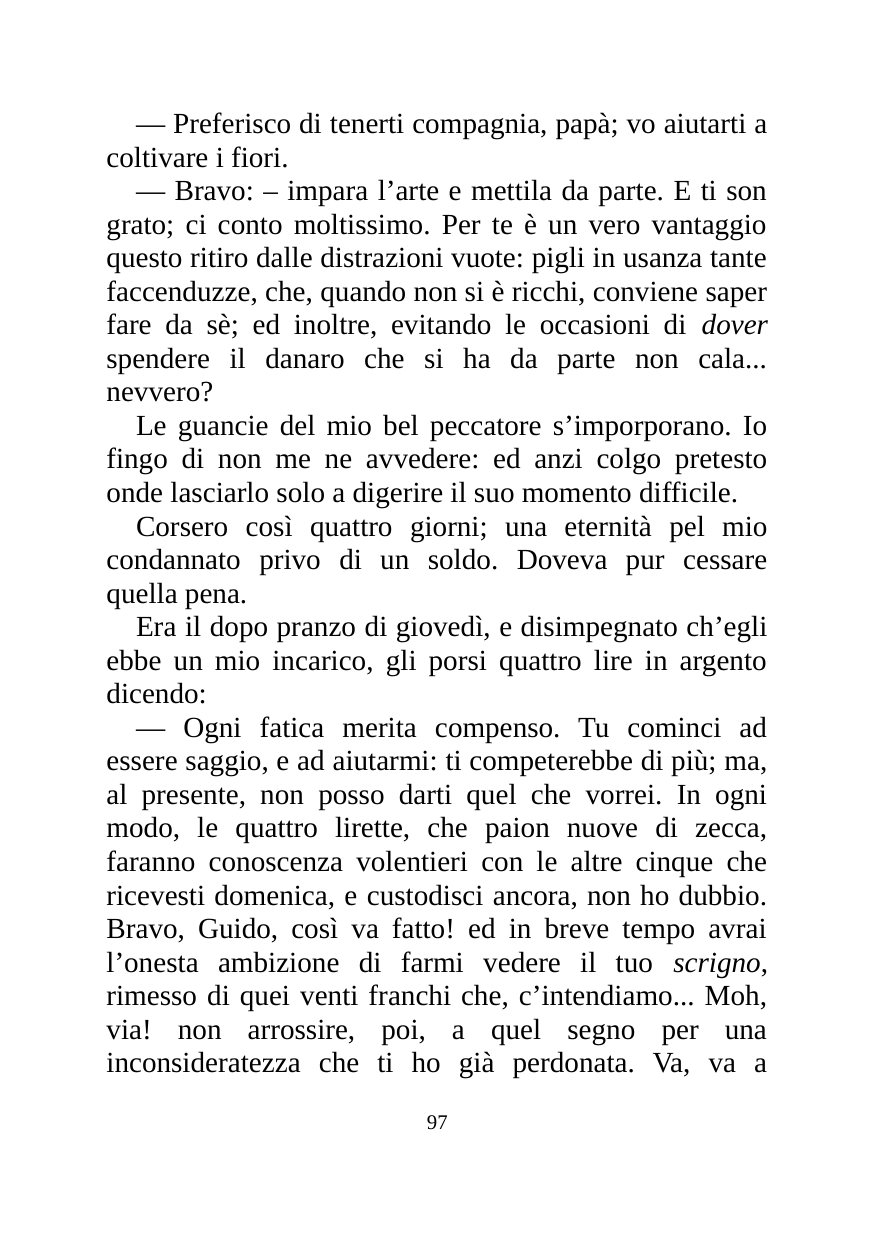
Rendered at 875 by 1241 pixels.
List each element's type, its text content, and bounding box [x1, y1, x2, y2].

text — Bravo: – impara l’arte e mettila da parte. E ti son grato; ci conto moltissimo. Per te è un vero vantaggio questo ritiro dalle distrazioni vuote: pigli in usanza tante faccenduzze, che, quando non si è ricchi, conviene saper fare da sè; ed inoltre, evitando le occasioni di dover spendere il danaro che si ha da parte non cala... nevvero? [106, 173, 768, 408]
text — Preferisco di tenerti compagnia, papà; vo aiutarti a coltivare i fiori. [106, 106, 768, 173]
text — Ogni fatica merita compenso. Tu cominci ad essere saggio, e ad aiutarmi: ti competerebbe di più; ma, al presente, non posso darti quel che vorrei. In ogni modo, le quattro lirette, che paion nuove di zecca, faranno conoscenza volentieri con le altre cinque che ricevesti domenica, e custodisci ancora, non ho dubbio. Bravo, Guido, così va fatto! ed in breve tempo avrai l’onesta ambizione di farmi vedere il tuo scrigno, rimesso di quei venti franchi che, c’intendiamo... Moh, via! non arrossire, poi, a quel segno per una inconsideratezza che ti ho già perdonata. Va, va a [106, 710, 768, 1079]
text Era il dopo pranzo di giovedì, e disimpegnato ch’egli ebbe un mio incarico, gli porsi quattro lire in argento dicendo: [106, 609, 768, 710]
text Corsero così quattro giorni; una eternità pel mio condannato privo di un soldo. Doveva pur cessare quella pena. [106, 509, 768, 609]
text Le guancie del mio bel peccatore s’imporporano. Io fingo di non me ne avvedere: ed anzi colgo pretesto onde lasciarlo solo a digerire il suo momento difficile. [106, 408, 768, 509]
